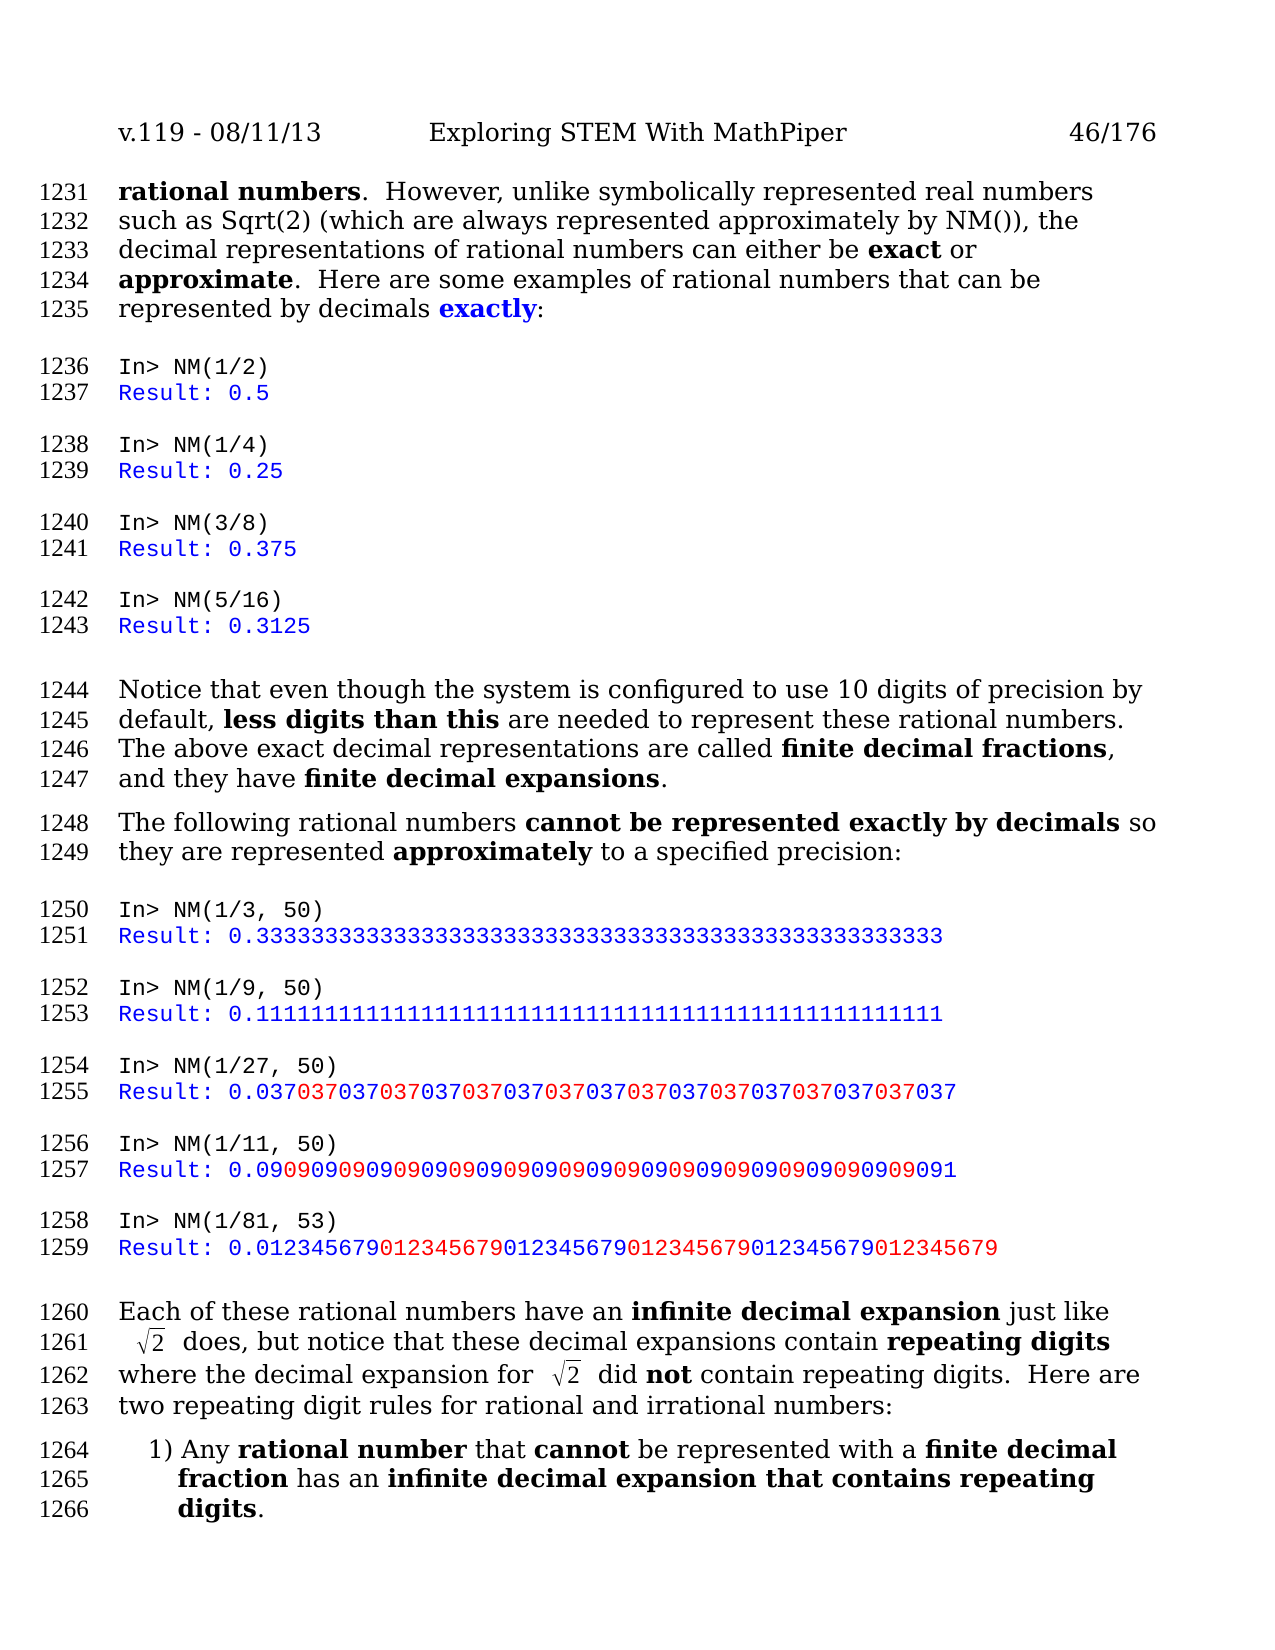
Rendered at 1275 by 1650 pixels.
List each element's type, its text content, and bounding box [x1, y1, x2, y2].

text Result: 0.5 [118, 381, 1157, 407]
text Notice that even though the system is configured to use 10 digits of precision by default, less digits than this are needed to represent these rational numbers. The above exact decimal representations are called finite decimal fractions, and they have finite decimal expansions. [118, 676, 1157, 793]
text Result: 0.3125 [118, 615, 1157, 641]
text 1) Any rational number that cannot be represented with a finite decimal fraction has an infinite decimal expansion that contains repeating digits. [148, 1435, 1157, 1523]
text In> NM(1/4) [118, 433, 1157, 459]
text Result: 0.090909090909090909090909090909090909090909090909091 [118, 1158, 1157, 1184]
text Each of these rational numbers have an infinite decimal expansion just likedoes, but notice that these decimal expansions contain repeating digits where the decimal expansion fordid not contain repeating digits. Here are two repeating digit rules for rational and irrational numbers: [118, 1297, 1157, 1420]
text In> NM(1/3, 50) [118, 899, 1157, 924]
text In> NM(1/81, 53) [118, 1210, 1157, 1236]
text Result: 0.012345679012345679012345679012345679012345679012345679 [118, 1236, 1157, 1262]
text In> NM(5/16) [118, 589, 1157, 615]
text In> NM(1/2) [118, 355, 1157, 381]
text Result: 0.33333333333333333333333333333333333333333333333333 [118, 924, 1157, 951]
text Result: 0.11111111111111111111111111111111111111111111111111 [118, 1002, 1157, 1028]
text In> NM(1/9, 50) [118, 976, 1157, 1002]
text In> NM(1/11, 50) [118, 1132, 1157, 1158]
text Result: 0.25 [118, 459, 1157, 485]
text Result: 0.375 [118, 537, 1157, 563]
text The following rational numbers cannot be represented exactly by decimals so they are represented approximately to a specified precision: [118, 808, 1157, 867]
text In> NM(3/8) [118, 511, 1157, 537]
text Result: 0.037037037037037037037037037037037037037037037037037 [118, 1080, 1157, 1106]
text rational numbers. However, unlike symbolically represented real numbers such as Sqrt(2) (which are always represented approximately by NM()), the decimal representations of rational numbers can either be exact or approximate. Here are some examples of rational numbers that can be represented by decimals exactly: [118, 177, 1157, 323]
text In> NM(1/27, 50) [118, 1054, 1157, 1080]
